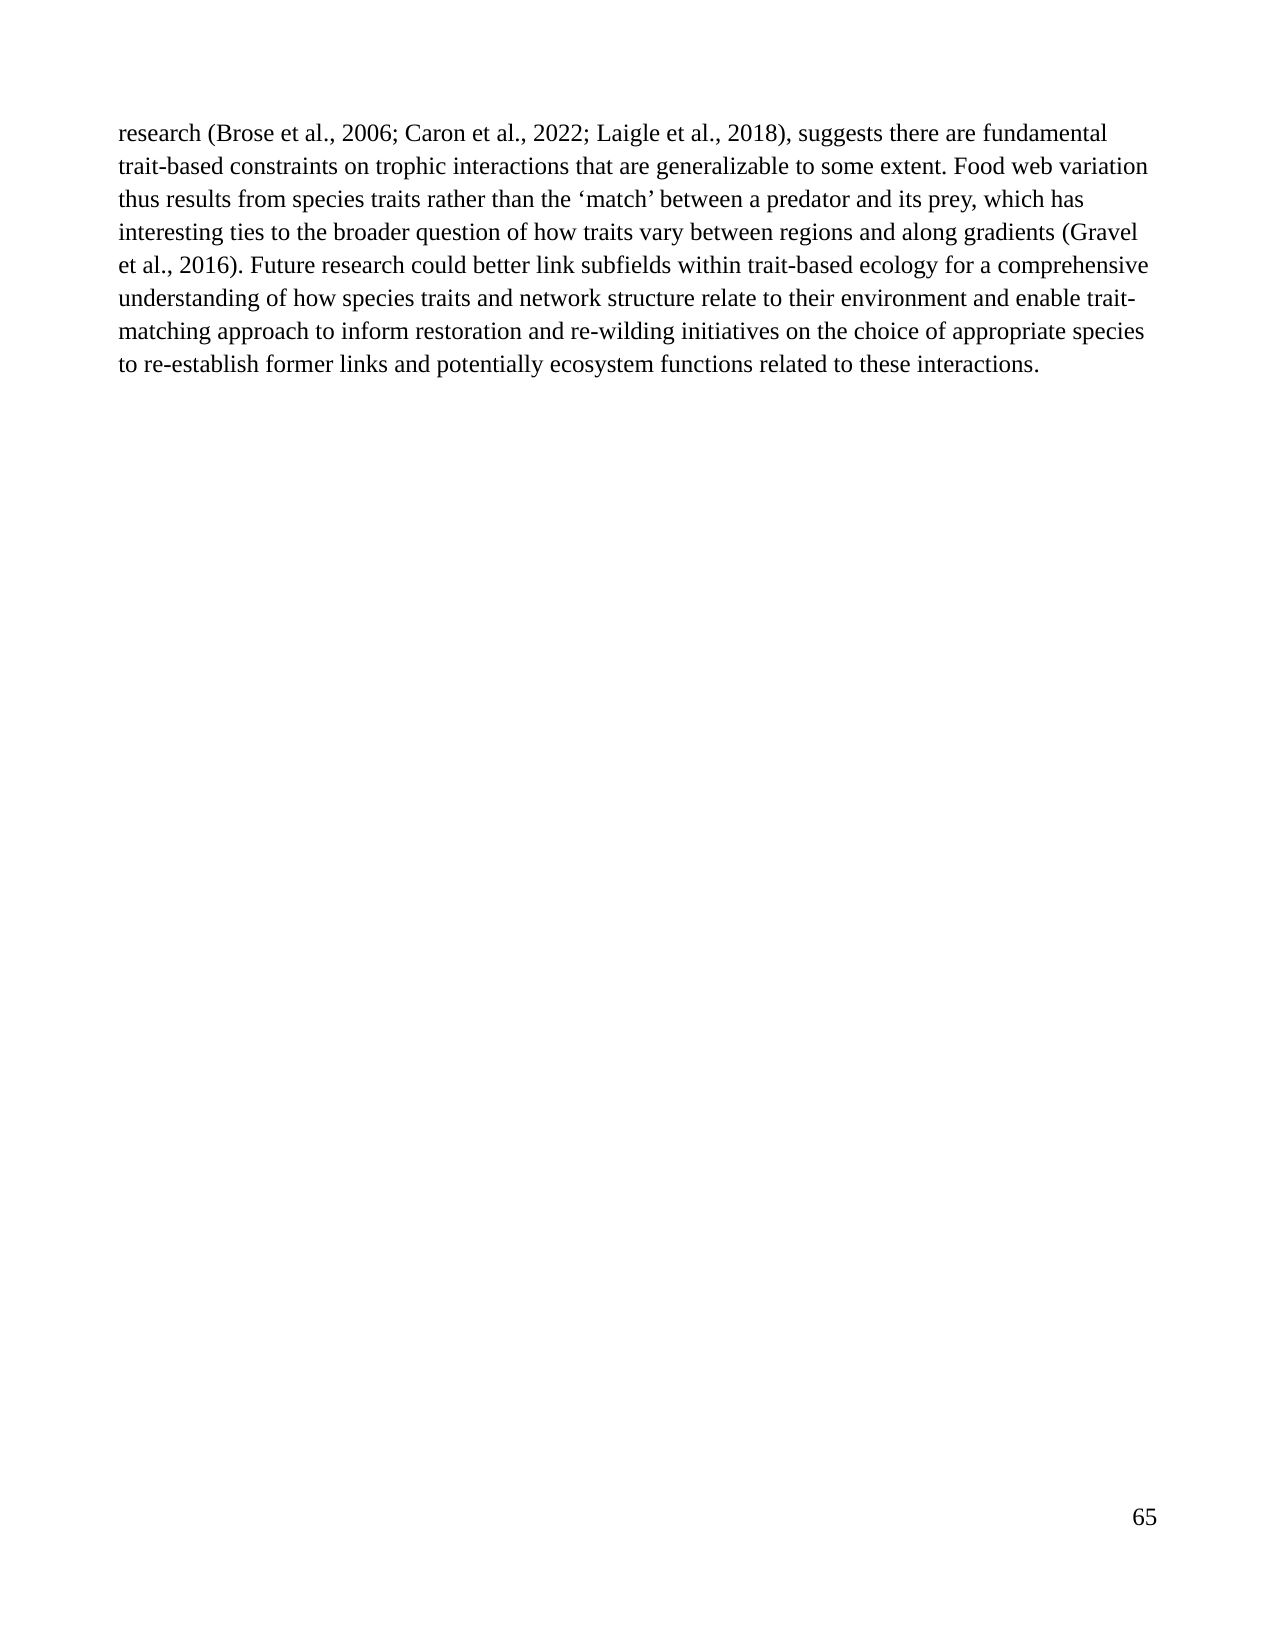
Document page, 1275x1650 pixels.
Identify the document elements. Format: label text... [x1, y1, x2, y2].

text research (Brose et al., 2006; Caron et al., 2022; Laigle et al., 2018), suggests there are fundamental trait-based constraints on trophic interactions that are generalizable to some extent. Food web variation thus results from species traits rather than the ‘match’ between a predator and its prey, which has interesting ties to the broader question of how traits vary between regions and along gradients (Gravel et al., 2016). Future research could better link subfields within trait-based ecology for a comprehensive understanding of how species traits and network structure relate to their environment and enable trait-matching approach to inform restoration and re-wilding initiatives on the choice of appropriate species to re-establish former links and potentially ecosystem functions related to these interactions. [118, 118, 1157, 378]
